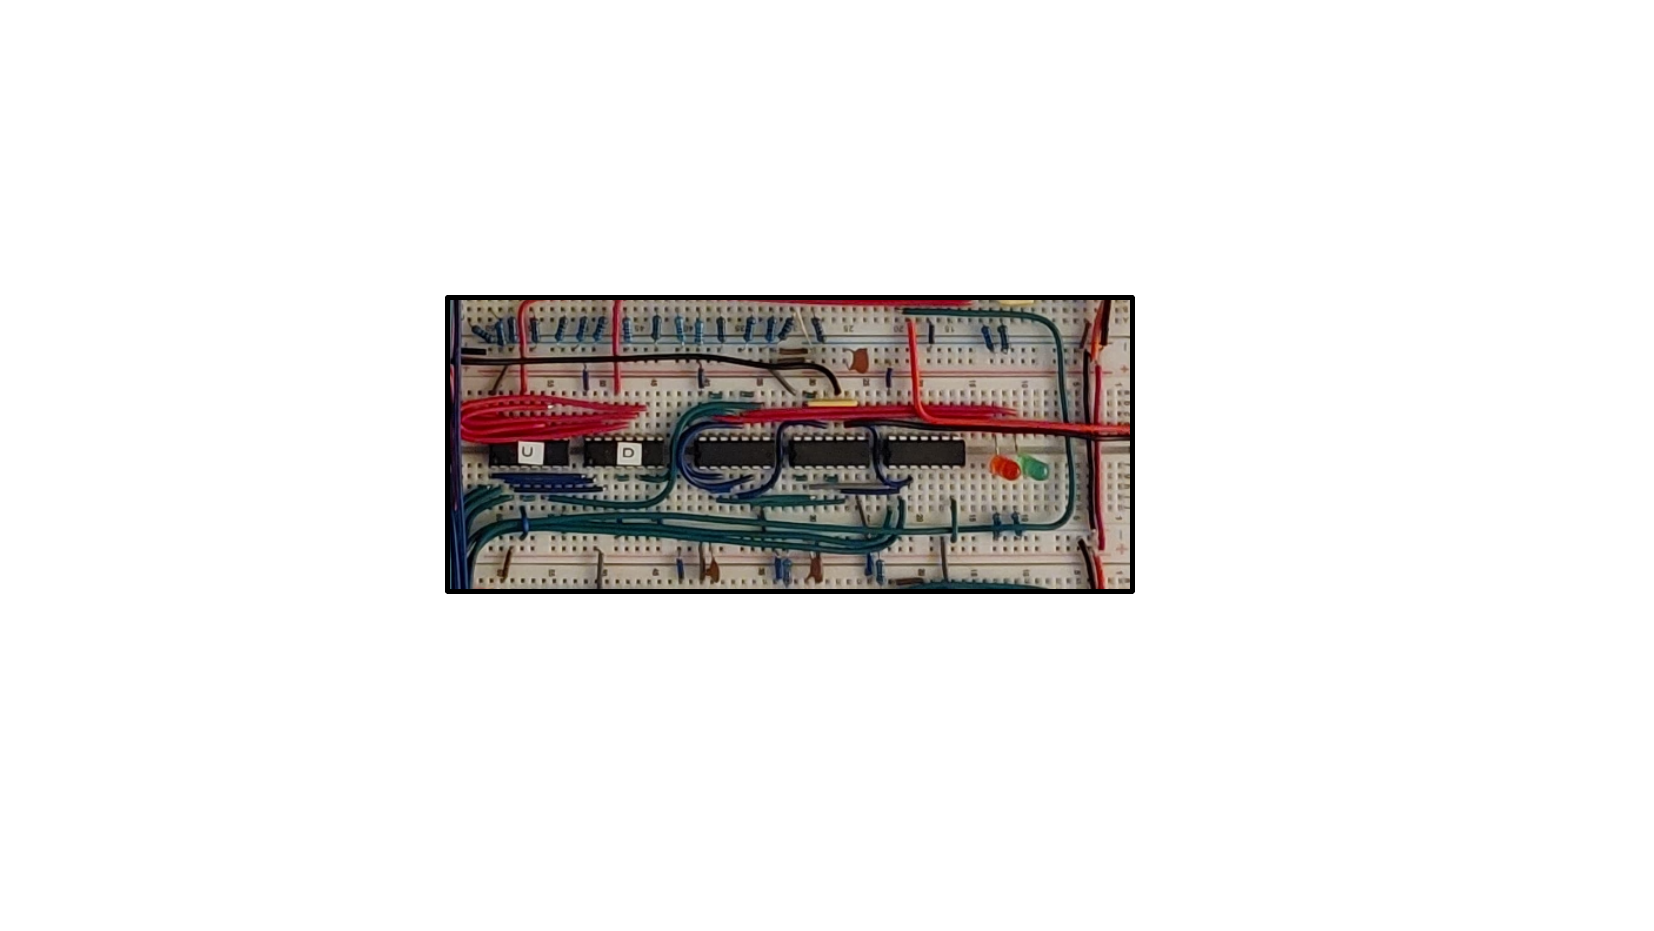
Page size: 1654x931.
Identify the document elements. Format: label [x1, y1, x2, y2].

picture [450, 300, 1130, 589]
